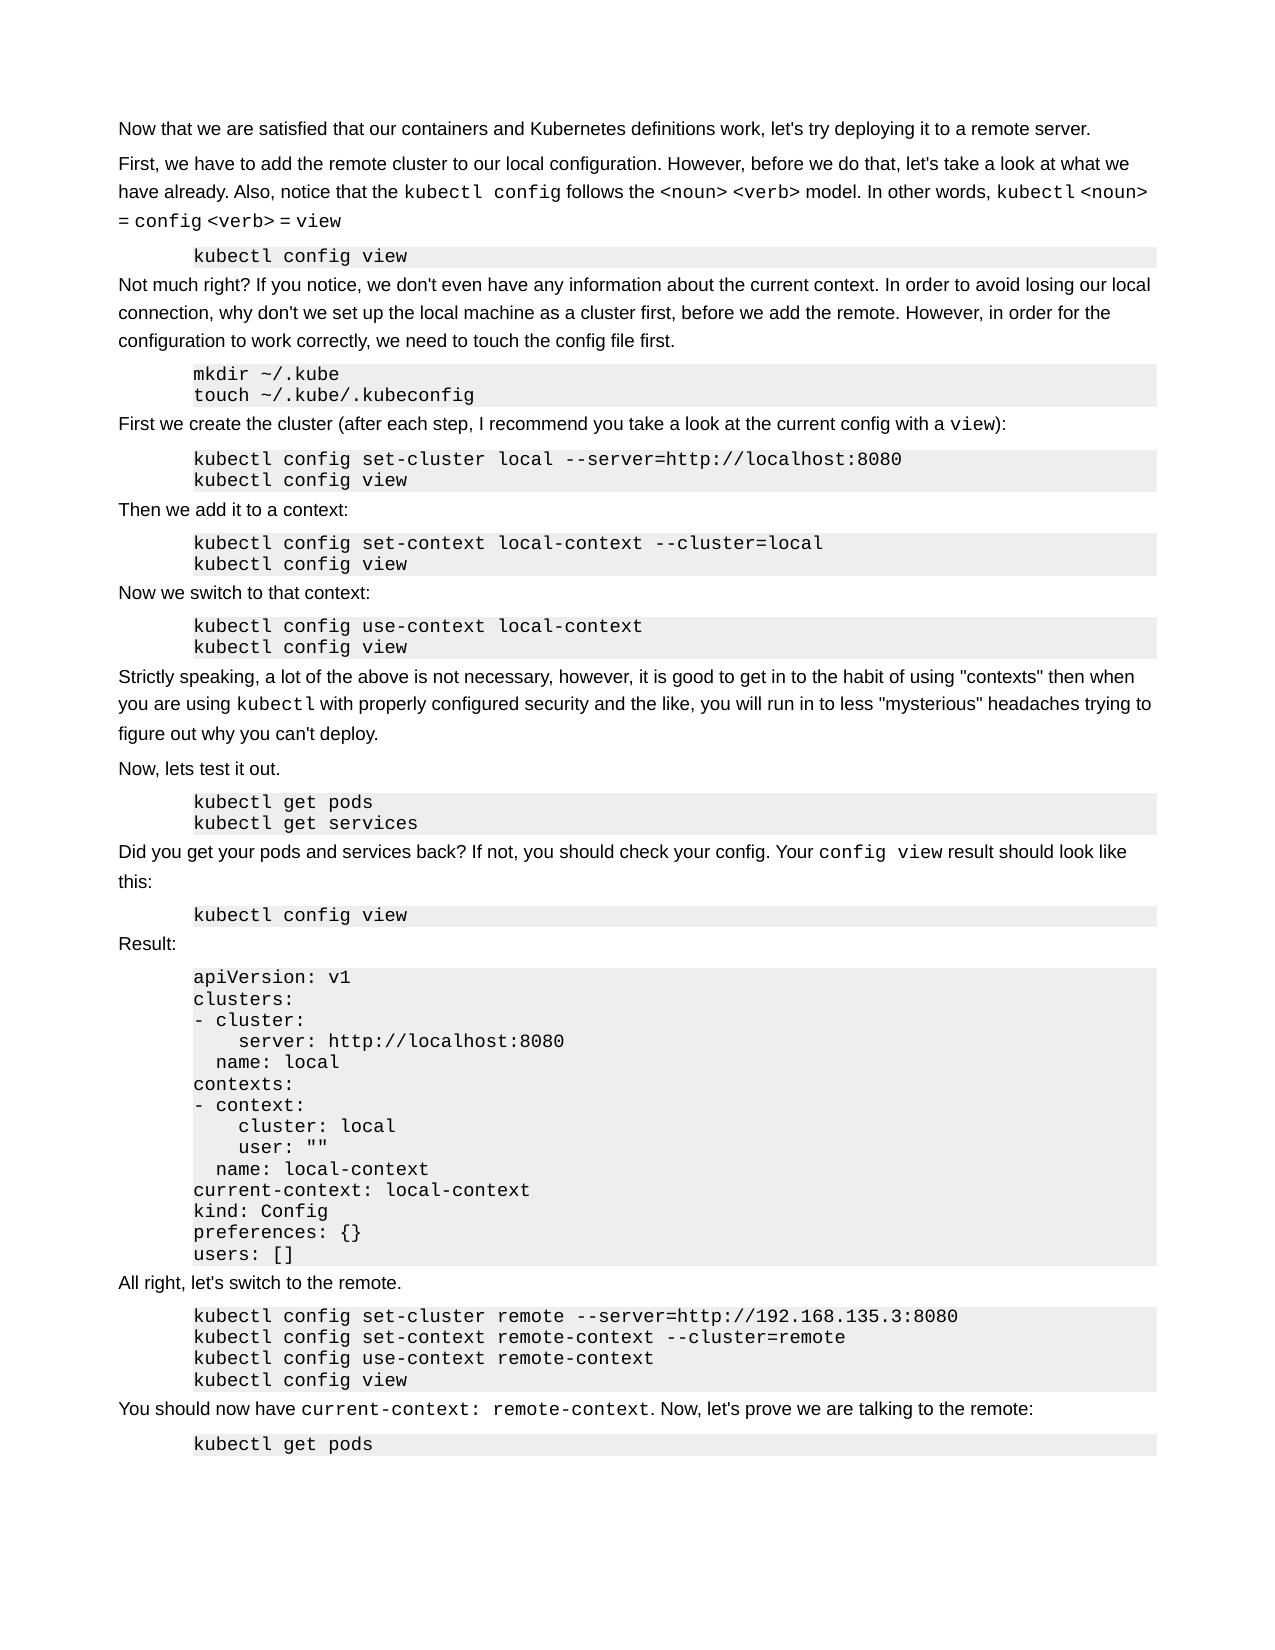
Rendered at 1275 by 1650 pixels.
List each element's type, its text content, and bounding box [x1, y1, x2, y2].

text - context: [193, 1096, 1157, 1117]
text kubectl config set-context local-context --cluster=local [193, 533, 1157, 555]
text kubectl config use-context local-context [193, 617, 1157, 638]
text All right, let's switch to the remote. [118, 1272, 1157, 1293]
text Now that we are satisfied that our containers and Kubernetes definitions work, let's try deploying it to a remote server. [118, 118, 1157, 140]
text kubectl config set-cluster remote --server=http://192.168.135.3:8080 [193, 1307, 1157, 1328]
text clusters: [193, 989, 1157, 1011]
text Now we switch to that context: [118, 582, 1157, 603]
text cluster: local [193, 1117, 1157, 1138]
text preferences: {} [193, 1223, 1157, 1244]
text mkdir ~/.kube [193, 364, 1157, 386]
text user: "" [193, 1138, 1157, 1159]
text Then we add it to a context: [118, 498, 1157, 520]
text kubectl config view [193, 555, 1157, 576]
text - cluster: [193, 1011, 1157, 1032]
text First, we have to add the remote cluster to our local configuration. However, before we do that, let's take a look at what we have already. Also, notice that the kubectl config follows the <noun> <verb> model. In other words, kubectl <noun> = config <verb> = view [118, 153, 1157, 233]
text name: local-context [193, 1159, 1157, 1181]
text kubectl config set-context remote-context --cluster=remote [193, 1328, 1157, 1349]
text kubectl config set-cluster local --server=http://localhost:8080 [193, 450, 1157, 471]
text contexts: [193, 1074, 1157, 1096]
text First we create the cluster (after each step, I recommend you take a look at the current config with a view): [118, 413, 1157, 436]
text You should now have current-context: remote-context. Now, let's prove we are talking to the remote: [118, 1398, 1157, 1421]
text touch ~/.kube/.kubeconfig [193, 386, 1157, 407]
text apiVersion: v1 [193, 968, 1157, 989]
text Strictly speaking, a lot of the above is not necessary, however, it is good to get in to the habit of using "contexts" then when you are using kubectl with properly configured security and the like, you will run in to less "mysterious" headaches trying to figure out why you can't deploy. [118, 666, 1157, 744]
text current-context: local-context [193, 1181, 1157, 1202]
text kubectl config view [193, 906, 1157, 927]
text name: local [193, 1053, 1157, 1074]
text Result: [118, 933, 1157, 954]
text kubectl get pods [193, 793, 1157, 814]
text kubectl config view [193, 471, 1157, 492]
text Not much right? If you notice, we don't even have any information about the current context. In order to avoid losing our local connection, why don't we set up the local machine as a cluster first, before we add the remote. However, in order for the configuration to work correctly, we need to touch the config file first. [118, 274, 1157, 351]
text Now, lets test it out. [118, 758, 1157, 779]
text kubectl config use-context remote-context [193, 1349, 1157, 1370]
text Did you get your pods and services back? If not, you should check your config. Your config view result should look like this: [118, 841, 1157, 892]
text kubectl config view [193, 1370, 1157, 1392]
text server: http://localhost:8080 [193, 1032, 1157, 1053]
text kubectl get pods [193, 1434, 1157, 1456]
text users: [] [193, 1244, 1157, 1266]
text kubectl config view [193, 247, 1157, 268]
text kubectl config view [193, 638, 1157, 659]
text kind: Config [193, 1202, 1157, 1223]
text kubectl get services [193, 814, 1157, 835]
